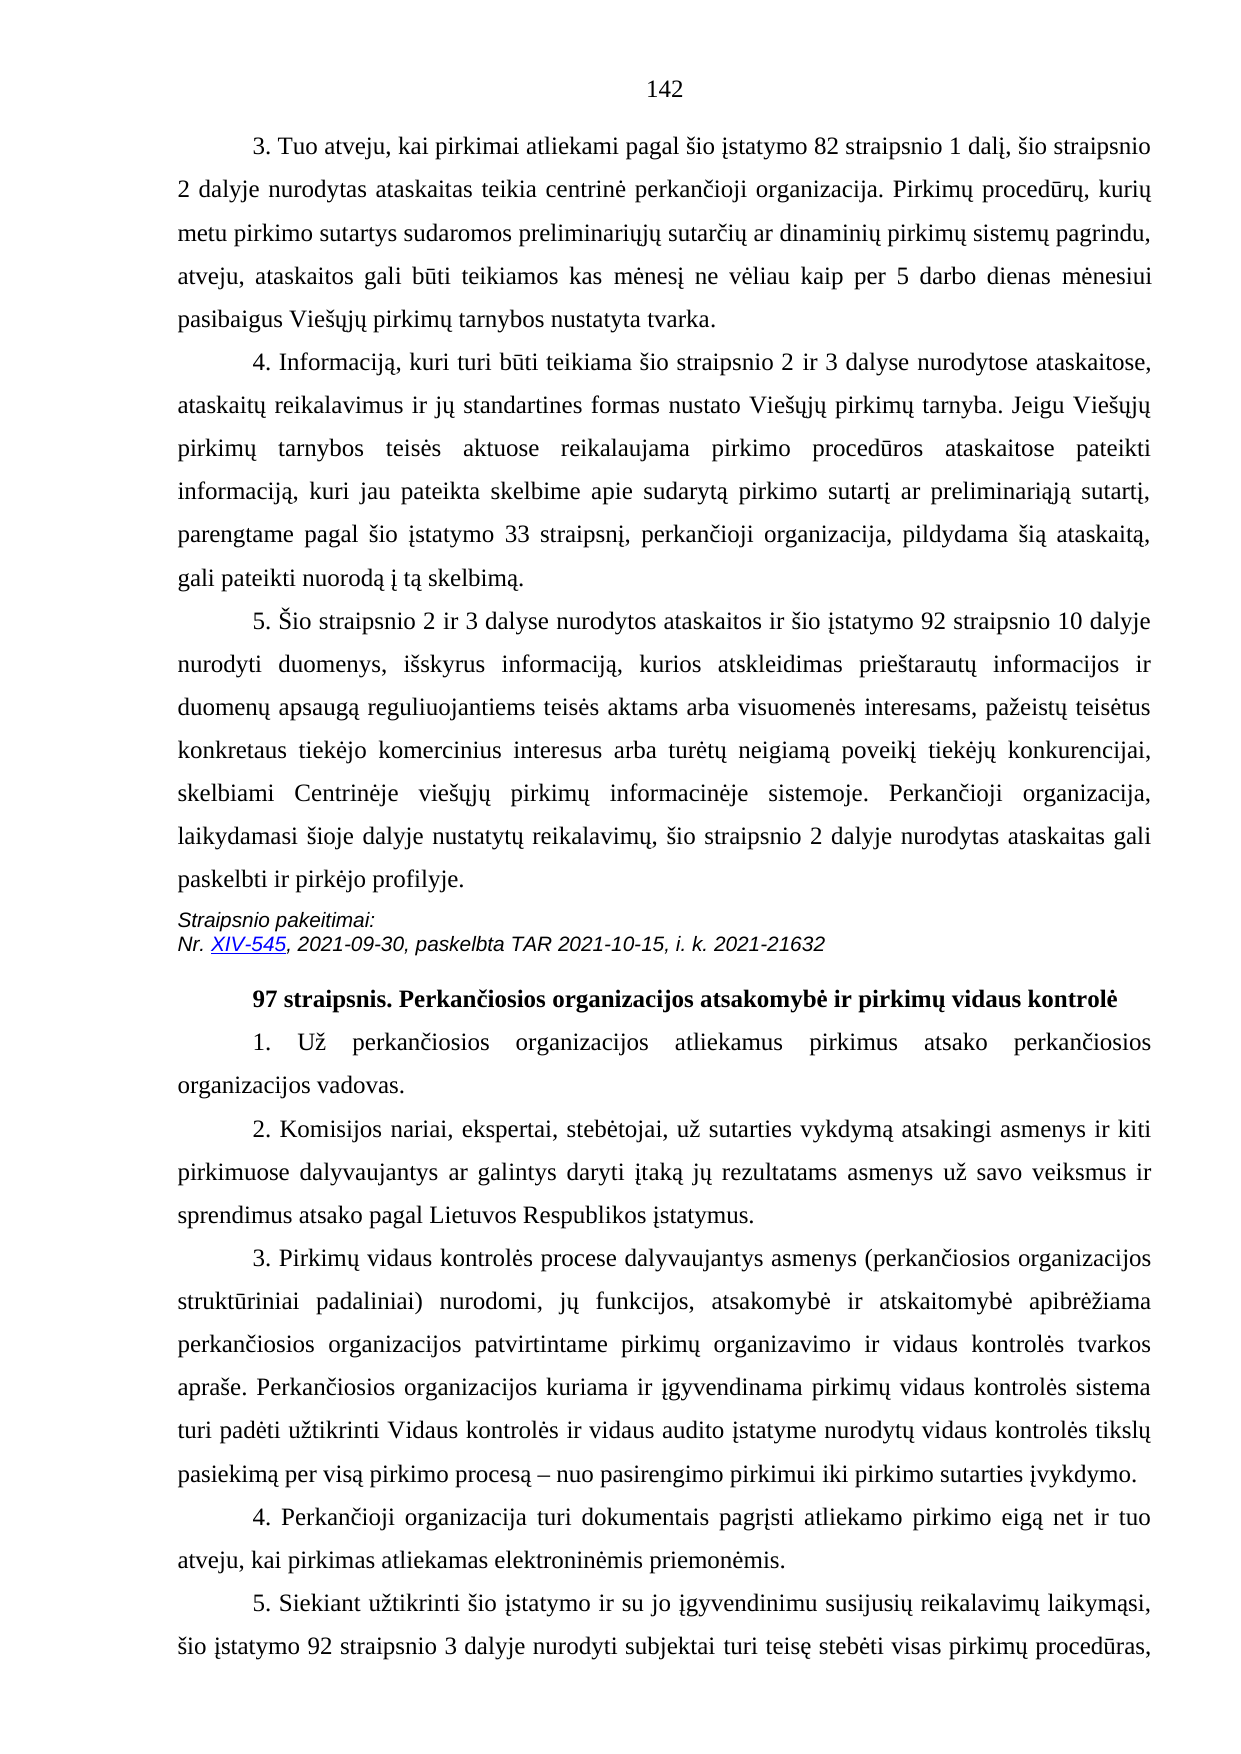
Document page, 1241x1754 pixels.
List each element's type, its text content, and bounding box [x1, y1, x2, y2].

text Nr. XIV-545, 2021-09-30, paskelbta TAR 2021-10-15, i. k. 2021-21632 [177, 932, 1152, 956]
text 97 straipsnis. Perkančiosios organizacijos atsakomybė ir pirkimų vidaus kontrolė [177, 984, 1152, 1013]
text 5. Siekiant užtikrinti šio įstatymo ir su jo įgyvendinimu susijusių reikalavimų laikymąsi, šio įstatymo 92 straipsnio 3 dalyje nurodyti subjektai turi teisę stebėti visas pirkimų procedūras, [177, 1588, 1152, 1660]
text 4. Perkančioji organizacija turi dokumentais pagrįsti atliekamo pirkimo eigą net ir tuo atveju, kai pirkimas atliekamas elektroninėmis priemonėmis. [177, 1502, 1152, 1574]
text 1. Už perkančiosios organizacijos atliekamus pirkimus atsako perkančiosios organizacijos vadovas. [177, 1027, 1152, 1099]
text Straipsnio pakeitimai: [177, 908, 1152, 932]
text 5. Šio straipsnio 2 ir 3 dalyse nurodytos ataskaitos ir šio įstatymo 92 straipsnio 10 dalyje nurodyti duomenys, išskyrus informaciją, kurios atskleidimas prieštarautų informacijos ir duomenų apsaugą reguliuojantiems teisės aktams arba visuomenės interesams, pažeistų teisėtus konkretaus tiekėjo komercinius interesus arba turėtų neigiamą poveikį tiekėjų konkurencijai, skelbiami Centrinėje viešųjų pirkimų informacinėje sistemoje. Perkančioji organizacija, laikydamasi šioje dalyje nustatytų reikalavimų, šio straipsnio 2 dalyje nurodytas ataskaitas gali paskelbti ir pirkėjo profilyje. [177, 606, 1152, 893]
text 3. Pirkimų vidaus kontrolės procese dalyvaujantys asmenys (perkančiosios organizacijos struktūriniai padaliniai) nurodomi, jų funkcijos, atsakomybė ir atskaitomybė apibrėžiama perkančiosios organizacijos patvirtintame pirkimų organizavimo ir vidaus kontrolės tvarkos apraše. Perkančiosios organizacijos kuriama ir įgyvendinama pirkimų vidaus kontrolės sistema turi padėti užtikrinti Vidaus kontrolės ir vidaus audito įstatyme nurodytų vidaus kontrolės tikslų pasiekimą per visą pirkimo procesą – nuo pasirengimo pirkimui iki pirkimo sutarties įvykdymo. [177, 1243, 1152, 1487]
text 3. Tuo atveju, kai pirkimai atliekami pagal šio įstatymo 82 straipsnio 1 dalį, šio straipsnio 2 dalyje nurodytas ataskaitas teikia centrinė perkančioji organizacija. Pirkimų procedūrų, kurių metu pirkimo sutartys sudaromos preliminariųjų sutarčių ar dinaminių pirkimų sistemų pagrindu, atveju, ataskaitos gali būti teikiamos kas mėnesį ne vėliau kaip per 5 darbo dienas mėnesiui pasibaigus Viešųjų pirkimų tarnybos nustatyta tvarka. [177, 131, 1152, 333]
text 2. Komisijos nariai, ekspertai, stebėtojai, už sutarties vykdymą atsakingi asmenys ir kiti pirkimuose dalyvaujantys ar galintys daryti įtaką jų rezultatams asmenys už savo veiksmus ir sprendimus atsako pagal Lietuvos Respublikos įstatymus. [177, 1114, 1152, 1229]
text 4. Informaciją, kuri turi būti teikiama šio straipsnio 2 ir 3 dalyse nurodytose ataskaitose, ataskaitų reikalavimus ir jų standartines formas nustato Viešųjų pirkimų tarnyba. Jeigu Viešųjų pirkimų tarnybos teisės aktuose reikalaujama pirkimo procedūros ataskaitose pateikti informaciją, kuri jau pateikta skelbime apie sudarytą pirkimo sutartį ar preliminariąją sutartį, parengtame pagal šio įstatymo 33 straipsnį, perkančioji organizacija, pildydama šią ataskaitą, gali pateikti nuorodą į tą skelbimą. [177, 347, 1152, 591]
